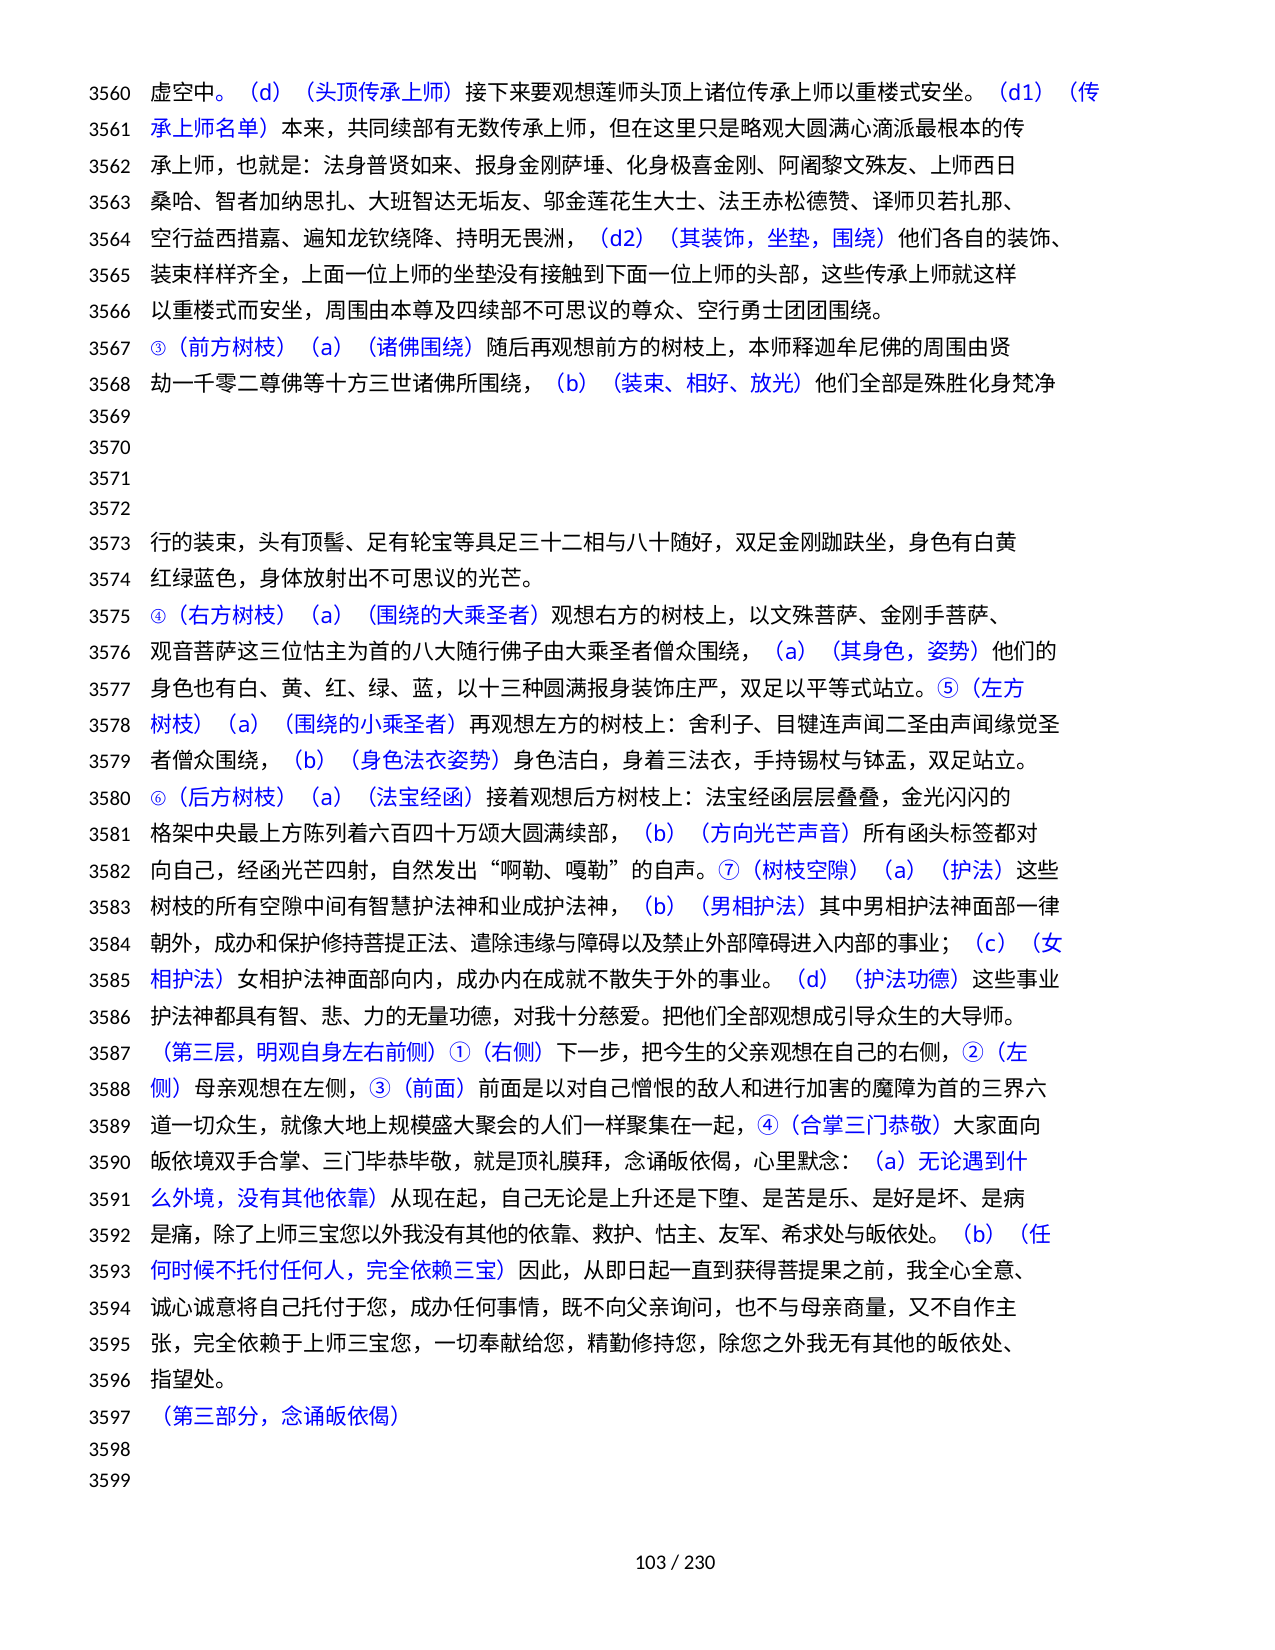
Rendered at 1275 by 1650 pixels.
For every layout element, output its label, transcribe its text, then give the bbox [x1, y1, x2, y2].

text 朝外，成办和保护修持菩提正法、遣除违缘与障碍以及禁止外部障碍进入内部的事业；（c）（女 [150, 926, 1200, 958]
text 格架中央最上方陈列着六百四十万颂大圆满续部，（b）（方向光芒声音）所有函头标签都对 [150, 816, 1200, 848]
text 树枝）（a）（围绕的小乘圣者）再观想左方的树枝上：舍利子、目犍连声闻二圣由声闻缘觉圣 [150, 707, 1200, 739]
text （第三层，明观自身左右前侧）①（右侧）下一步，把今生的父亲观想在自己的右侧，②（左 [150, 1035, 1200, 1067]
text 桑哈、智者加纳思扎、大班智达无垢友、邬金莲花生大士、法王赤松德赞、译师贝若扎那、 [150, 184, 1200, 216]
text 指望处。 [150, 1362, 1200, 1394]
text 观音菩萨这三位怙主为首的八大随行佛子由大乘圣者僧众围绕，（a）（其身色，姿势）他们的 [150, 634, 1200, 666]
text 者僧众围绕，（b）（身色法衣姿势）身色洁白，身着三法衣，手持锡杖与钵盂，双足站立。 [150, 743, 1200, 775]
text 道一切众生，就像大地上规模盛大聚会的人们一样聚集在一起，④（合掌三门恭敬）大家面向 [150, 1108, 1200, 1139]
text 何时候不托付任何人，完全依赖三宝）因此，从即日起一直到获得菩提果之前，我全心全意、 [150, 1253, 1200, 1285]
text 空行益西措嘉、遍知龙钦绕降、持明无畏洲，（d2）（其装饰，坐垫，围绕）他们各自的装饰、 [150, 221, 1200, 252]
text 行的装束，头有顶髻、足有轮宝等具足三十二相与八十随好，双足金刚跏趺坐，身色有白黄 [150, 525, 1200, 557]
text 是痛，除了上师三宝您以外我没有其他的依靠、救护、怙主、友军、希求处与皈依处。（b）（任 [150, 1217, 1200, 1249]
text 张，完全依赖于上师三宝您，一切奉献给您，精勤修持您，除您之外我无有其他的皈依处、 [150, 1326, 1200, 1358]
text 护法神都具有智、悲、力的无量功德，对我十分慈爱。把他们全部观想成引导众生的大导师。 [150, 999, 1200, 1030]
text 向自己，经函光芒四射，自然发出“啊勒、嘎勒”的自声。⑦（树枝空隙）（a）（护法）这些 [150, 853, 1200, 885]
text （第三部分，念诵皈依偈） [150, 1399, 1200, 1431]
text 劫一千零二尊佛等十方三世诸佛所围绕，（b）（装束、相好、放光）他们全部是殊胜化身梵净 [150, 366, 1200, 398]
text 侧）母亲观想在左侧，③（前面）前面是以对自己憎恨的敌人和进行加害的魔障为首的三界六 [150, 1071, 1200, 1103]
text 红绿蓝色，身体放射出不可思议的光芒。 [150, 561, 1200, 593]
text 装束样样齐全，上面一位上师的坐垫没有接触到下面一位上师的头部，这些传承上师就这样 [150, 257, 1200, 289]
text 身色也有白、黄、红、绿、蓝，以十三种圆满报身装饰庄严，双足以平等式站立。⑤（左方 [150, 671, 1200, 702]
text 相护法）女相护法神面部向内，成办内在成就不散失于外的事业。（d）（护法功德）这些事业 [150, 962, 1200, 994]
text 皈依境双手合掌、三门毕恭毕敬，就是顶礼膜拜，念诵皈依偈，心里默念：（a）无论遇到什 [150, 1144, 1200, 1176]
text 以重楼式而安坐，周围由本尊及四续部不可思议的尊众、空行勇士团团围绕。 [150, 293, 1200, 325]
text ③（前方树枝）（a）（诸佛围绕）随后再观想前方的树枝上，本师释迦牟尼佛的周围由贤 [150, 330, 1200, 361]
text 诚心诚意将自己托付于您，成办任何事情，既不向父亲询问，也不与母亲商量，又不自作主 [150, 1290, 1200, 1321]
text 树枝的所有空隙中间有智慧护法神和业成护法神，（b）（男相护法）其中男相护法神面部一律 [150, 889, 1200, 921]
text ⑥（后方树枝）（a）（法宝经函）接着观想后方树枝上：法宝经函层层叠叠，金光闪闪的 [150, 780, 1200, 812]
text 虚空中。（d）（头顶传承上师）接下来要观想莲师头顶上诸位传承上师以重楼式安坐。（d1）（传 [150, 75, 1200, 107]
text ④（右方树枝）（a）（围绕的大乘圣者）观想右方的树枝上，以文殊菩萨、金刚手菩萨、 [150, 598, 1200, 629]
text 承上师，也就是：法身普贤如来、报身金刚萨埵、化身极喜金刚、阿阇黎文殊友、上师西日 [150, 148, 1200, 179]
text 承上师名单）本来，共同续部有无数传承上师，但在这里只是略观大圆满心滴派最根本的传 [150, 111, 1200, 143]
text 么外境，没有其他依靠）从现在起，自己无论是上升还是下堕、是苦是乐、是好是坏、是病 [150, 1181, 1200, 1212]
